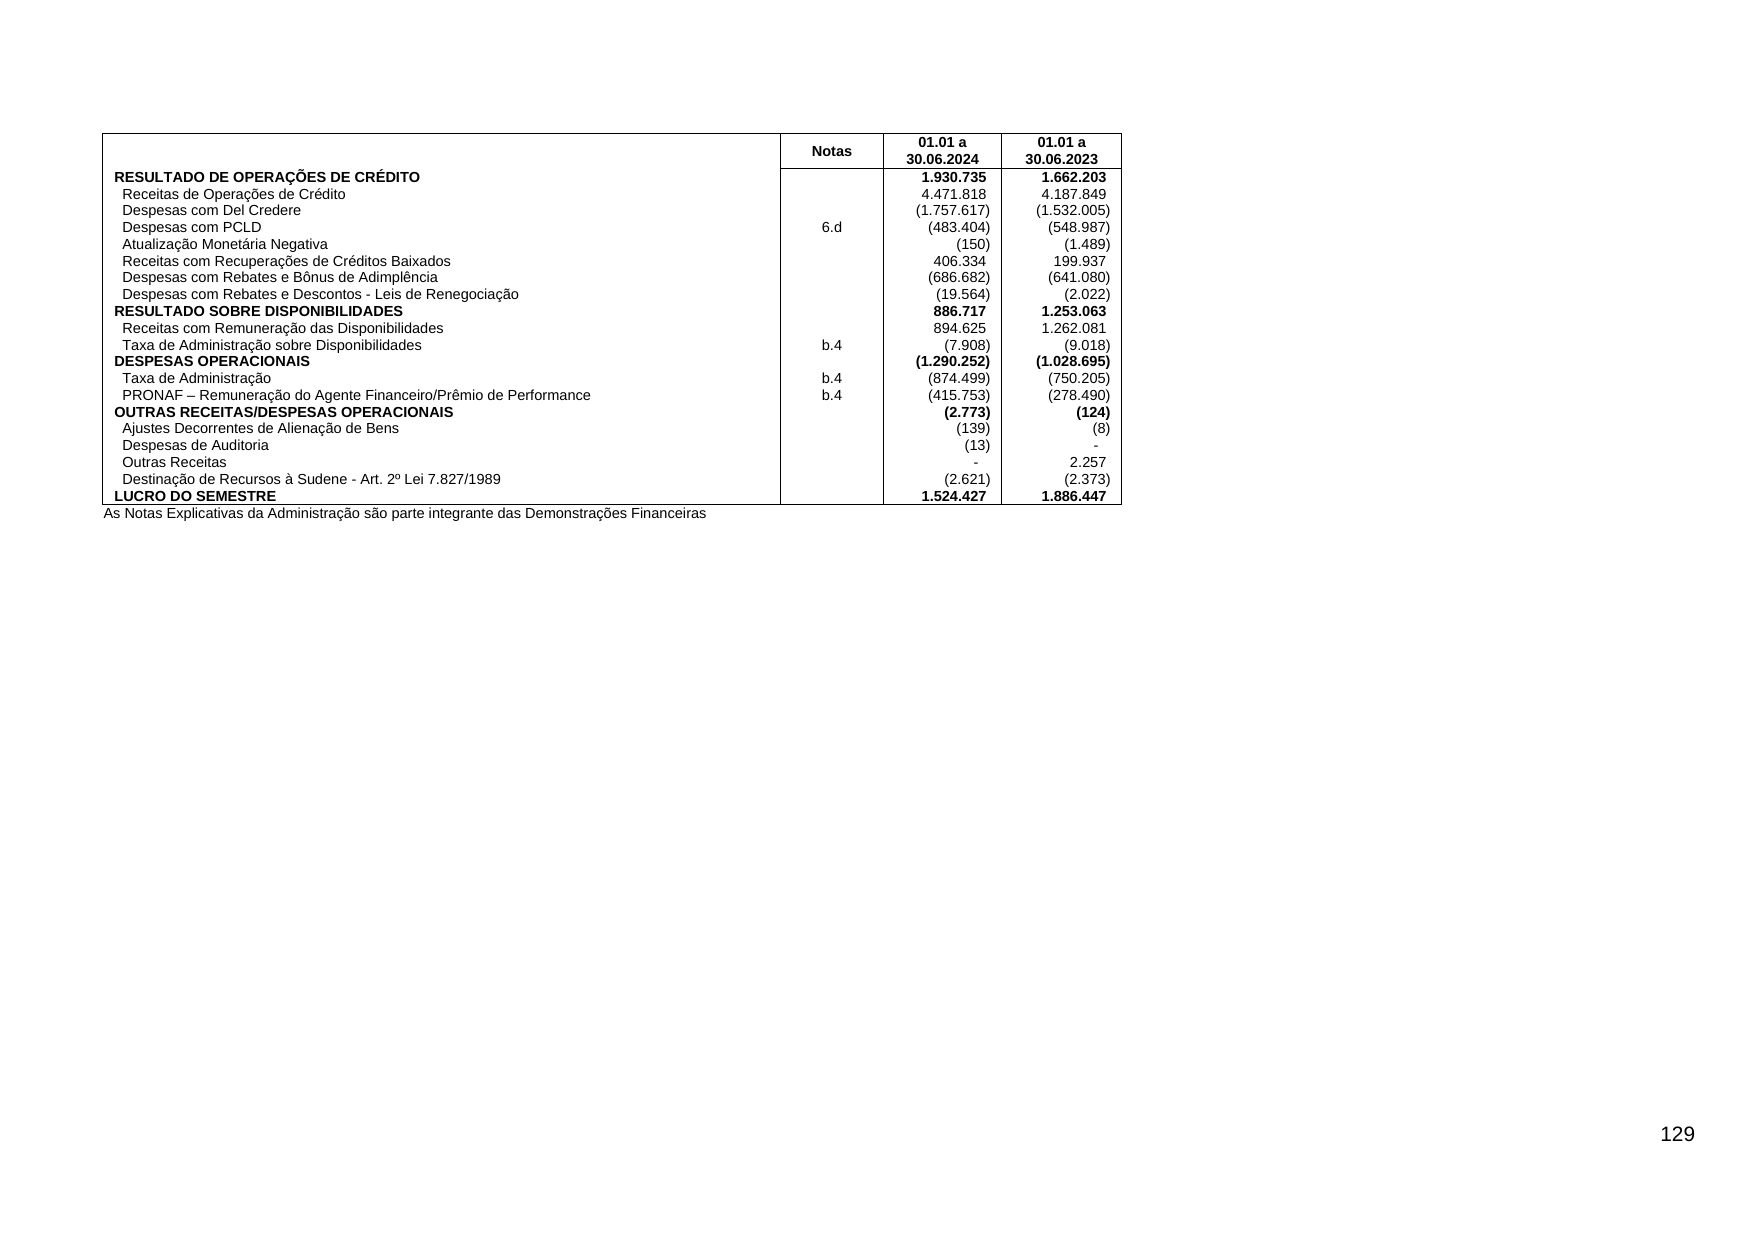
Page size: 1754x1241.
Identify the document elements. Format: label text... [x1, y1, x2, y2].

table_cell - [884, 454, 1001, 470]
table_cell [781, 202, 883, 219]
table_cell RESULTADO SOBRE DISPONIBILIDADES [103, 303, 780, 319]
table_cell 01.01 a 30.06.2024 [884, 134, 1001, 167]
table_cell 199.937 [1002, 253, 1121, 269]
table_cell [781, 185, 883, 202]
table_cell [781, 236, 883, 252]
table_cell [781, 320, 883, 336]
table_cell (2.022) [1002, 286, 1121, 303]
table_cell 1.886.447 [1002, 487, 1121, 504]
table_cell (1.028.695) [1002, 353, 1121, 370]
table_cell [781, 403, 883, 420]
table_cell (483.404) [884, 219, 1001, 236]
table_cell Notas [781, 134, 883, 167]
table_cell [781, 169, 883, 185]
table_cell Taxa de Administração sobre Disponibilidades [103, 336, 780, 353]
table_cell (2.773) [884, 403, 1001, 420]
table_cell Despesas com PCLD [103, 219, 780, 236]
table_cell Despesas com Rebates e Bônus de Adimplência [103, 269, 780, 286]
table_cell [781, 454, 883, 470]
table_cell (641.080) [1002, 269, 1121, 286]
table_cell (13) [884, 437, 1001, 454]
table_cell [781, 303, 883, 319]
table_cell 1.262.081 [1002, 320, 1121, 336]
table_cell 1.930.735 [884, 169, 1001, 185]
table_cell (19.564) [884, 286, 1001, 303]
table_cell (874.499) [884, 370, 1001, 387]
table_cell (7.908) [884, 336, 1001, 353]
table_cell Taxa de Administração [103, 370, 780, 387]
table_cell Ajustes Decorrentes de Alienação de Bens [103, 420, 780, 437]
table_cell (1.489) [1002, 236, 1121, 252]
text As Notas Explicativas da Administração são parte integrante das Demonstrações Financeiras [103, 505, 1729, 522]
table_cell (1.532.005) [1002, 202, 1121, 219]
table_cell [781, 286, 883, 303]
table_cell 1.524.427 [884, 487, 1001, 504]
table_cell Destinação de Recursos à Sudene - Art. 2º Lei 7.827/1989 [103, 470, 780, 487]
table_cell (139) [884, 420, 1001, 437]
table_cell (686.682) [884, 269, 1001, 286]
table_cell (2.621) [884, 470, 1001, 487]
table_cell (548.987) [1002, 219, 1121, 236]
table_cell (278.490) [1002, 387, 1121, 403]
table_cell (1.290.252) [884, 353, 1001, 370]
table_cell PRONAF – Remuneração do Agente Financeiro/Prêmio de Performance [103, 387, 780, 403]
table_cell [781, 470, 883, 487]
table_cell [103, 134, 780, 167]
table_cell Receitas de Operações de Crédito [103, 185, 780, 202]
table_cell 886.717 [884, 303, 1001, 319]
table_cell LUCRO DO SEMESTRE [103, 487, 780, 504]
table_cell (750.205) [1002, 370, 1121, 387]
table_cell OUTRAS RECEITAS/DESPESAS OPERACIONAIS [103, 403, 780, 420]
table_cell - [1002, 437, 1121, 454]
table_cell Despesas com Rebates e Descontos - Leis de Renegociação [103, 286, 780, 303]
table_cell b.4 [781, 387, 883, 403]
table_cell Receitas com Remuneração das Disponibilidades [103, 320, 780, 336]
table_cell 6.d [781, 219, 883, 236]
table_cell DESPESAS OPERACIONAIS [103, 353, 780, 370]
table_cell [781, 353, 883, 370]
table_cell (415.753) [884, 387, 1001, 403]
table_cell RESULTADO DE OPERAÇÕES DE CRÉDITO [103, 168, 780, 185]
table_cell (9.018) [1002, 336, 1121, 353]
table_cell 406.334 [884, 253, 1001, 269]
table_cell 1.253.063 [1002, 303, 1121, 319]
table_cell b.4 [781, 336, 883, 353]
table_cell Outras Receitas [103, 454, 780, 470]
table_cell (8) [1002, 420, 1121, 437]
table_cell 1.662.203 [1002, 169, 1121, 185]
table_cell 4.471.818 [884, 185, 1001, 202]
table_cell Atualização Monetária Negativa [103, 236, 780, 252]
table_cell [781, 269, 883, 286]
table_cell Despesas com Del Credere [103, 202, 780, 219]
table_cell Despesas de Auditoria [103, 437, 780, 454]
table_cell [781, 487, 883, 504]
table_cell b.4 [781, 370, 883, 387]
table_cell 894.625 [884, 320, 1001, 336]
table_cell [781, 437, 883, 454]
table_cell 2.257 [1002, 454, 1121, 470]
table_cell 4.187.849 [1002, 185, 1121, 202]
table_cell (150) [884, 236, 1001, 252]
table_cell Receitas com Recuperações de Créditos Baixados [103, 253, 780, 269]
table_cell 01.01 a 30.06.2023 [1002, 134, 1121, 167]
table_cell (1.757.617) [884, 202, 1001, 219]
table_cell [781, 420, 883, 437]
table_cell (124) [1002, 403, 1121, 420]
table_cell [781, 253, 883, 269]
table_cell (2.373) [1002, 470, 1121, 487]
